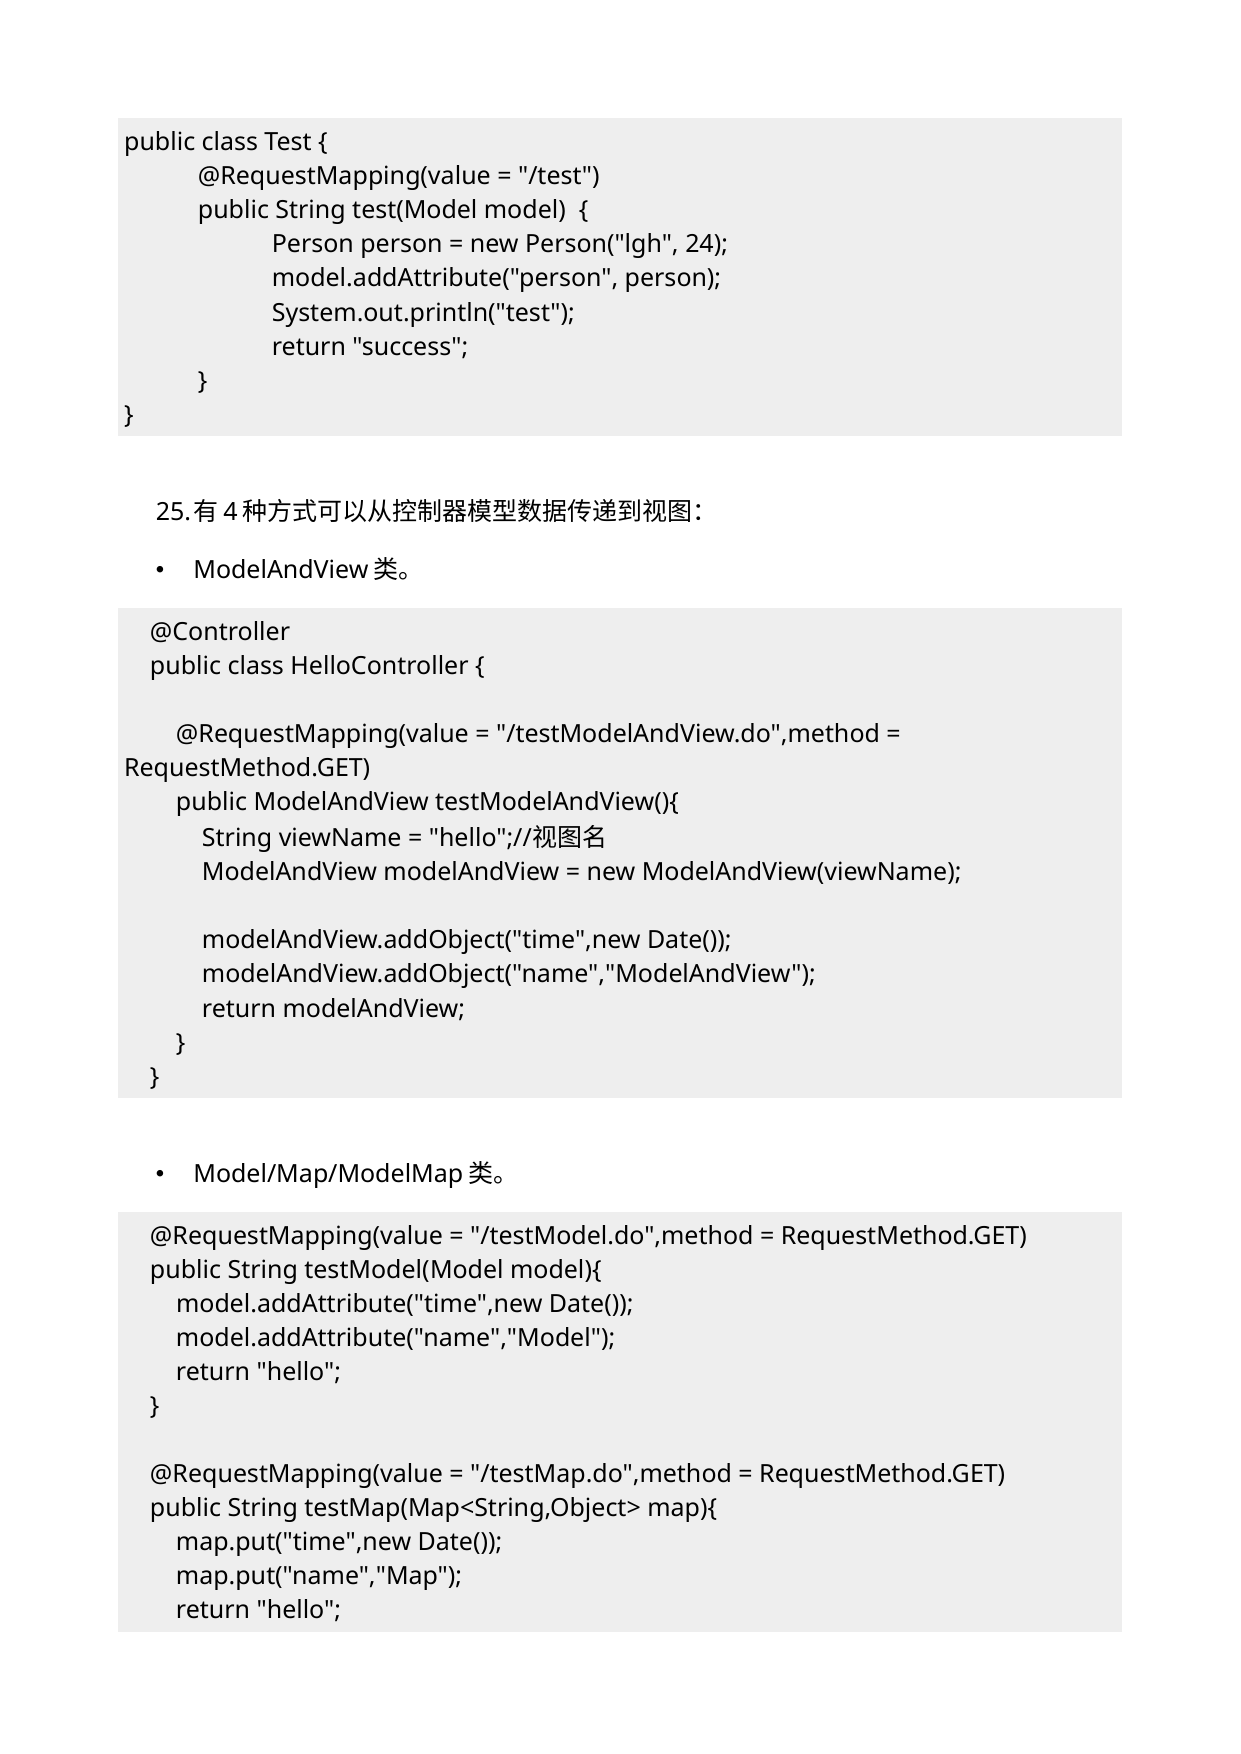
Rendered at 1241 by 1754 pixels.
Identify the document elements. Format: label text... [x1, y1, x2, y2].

list 有4种方式可以从控制器模型数据传递到视图： [156, 492, 1122, 528]
table_header @RequestMapping(value = "/testModel.do",method = RequestMethod.GET) public String testModel(Model model){ model.addAttribute("time",new Date()); model.addAttribute("name","Model"); return "hello"; } @RequestMapping(value = "/testMap.do",method = RequestMethod.GET) public String testMap(Map<String,Object> map){ map.put("time",new Date()); map.put("name","Map"); return "hello"; [118, 1212, 1122, 1632]
list Model/Map/ModelMap类。 [156, 1153, 1122, 1190]
table_header public class Test { @RequestMapping(value = "/test") public String test(Model model) { Person person = new Person("lgh", 24); model.addAttribute("person", person); System.out.println("test"); return "success"; } } [118, 118, 1122, 436]
list ModelAndView类。 [156, 549, 1122, 586]
table_header @Controller public class HelloController { @RequestMapping(value = "/testModelAndView.do",method = RequestMethod.GET) public ModelAndView testModelAndView(){ String viewName = "hello";//视图名 ModelAndView modelAndView = new ModelAndView(viewName); modelAndView.addObject("time",new Date()); modelAndView.addObject("name","ModelAndView"); return modelAndView; } } [118, 608, 1122, 1098]
